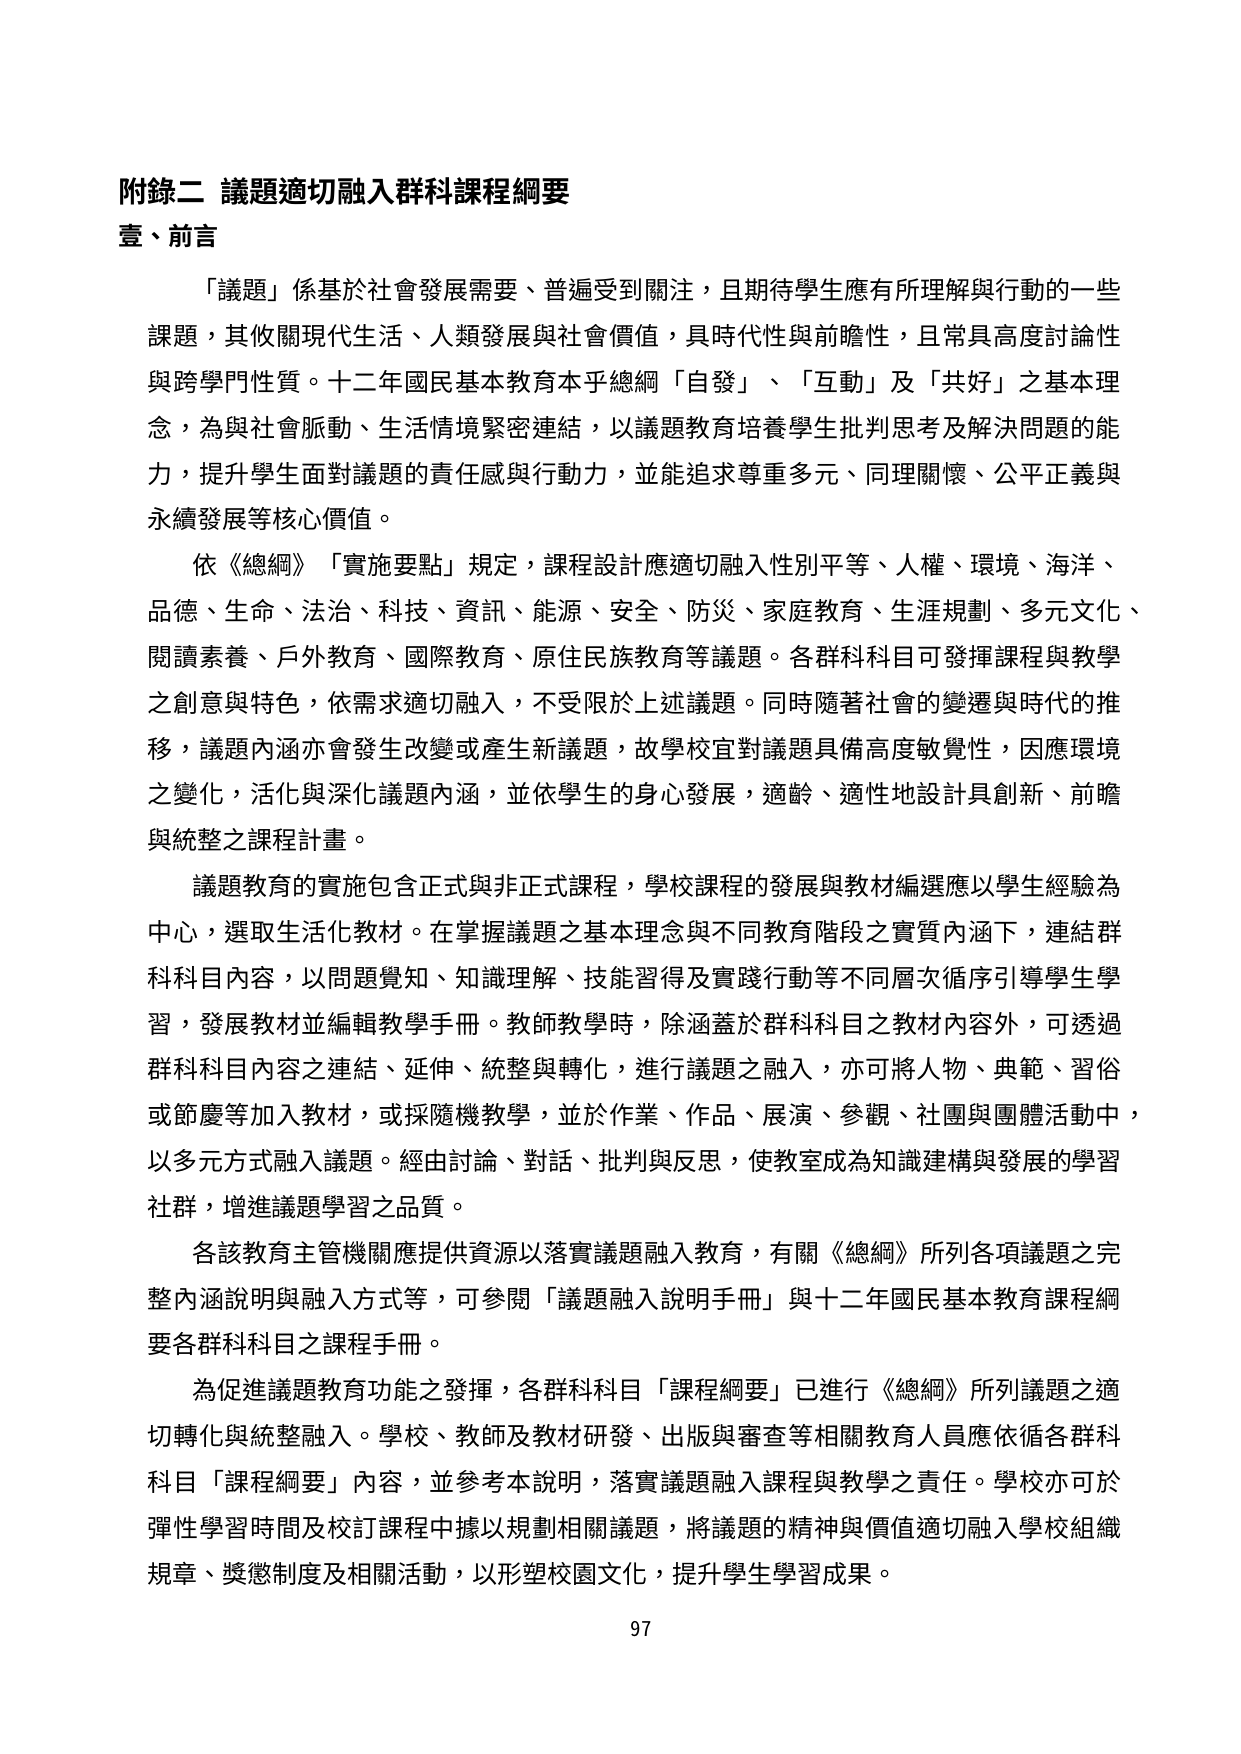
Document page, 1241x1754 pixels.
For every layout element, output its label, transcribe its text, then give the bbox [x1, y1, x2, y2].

text 各該教育主管機關應提供資源以落實議題融入教育，有關《總綱》所列各項議題之完整內涵說明與融入方式等，可參閱「議題融入說明手冊」與十二年國民基本教育課程綱要各群科科目之課程手冊。 [148, 1226, 1122, 1363]
text 附錄二 議題適切融入群科課程綱要 [118, 166, 1122, 211]
text 壹、前言 [118, 216, 1122, 253]
text 議題教育的實施包含正式與非正式課程，學校課程的發展與教材編選應以學生經驗為中心，選取生活化教材。在掌握議題之基本理念與不同教育階段之實質內涵下，連結群科科目內容，以問題覺知、知識理解、技能習得及實踐行動等不同層次循序引導學生學習，發展教材並編輯教學手冊。教師教學時，除涵蓋於群科科目之教材內容外，可透過群科科目內容之連結、延伸、統整與轉化，進行議題之融入，亦可將人物、典範、習俗或節慶等加入教材，或採隨機教學，並於作業、作品、展演、參觀、社團與團體活動中，以多元方式融入議題。經由討論、對話、批判與反思，使教室成為知識建構與發展的學習社群，增進議題學習之品質。 [148, 859, 1122, 1226]
text 「議題」係基於社會發展需要、普遍受到關注，且期待學生應有所理解與行動的一些課題，其攸關現代生活、人類發展與社會價值，具時代性與前瞻性，且常具高度討論性與跨學門性質。十二年國民基本教育本乎總綱「自發」、「互動」及「共好」之基本理念，為與社會脈動、生活情境緊密連結，以議題教育培養學生批判思考及解決問題的能力，提升學生面對議題的責任感與行動力，並能追求尊重多元、同理關懷、公平正義與永續發展等核心價值。 [148, 263, 1122, 538]
text 為促進議題教育功能之發揮，各群科科目「課程綱要」已進行《總綱》所列議題之適切轉化與統整融入。學校、教師及教材研發、出版與審查等相關教育人員應依循各群科科目「課程綱要」內容，並參考本說明，落實議題融入課程與教學之責任。學校亦可於彈性學習時間及校訂課程中據以規劃相關議題，將議題的精神與價值適切融入學校組織規章、獎懲制度及相關活動，以形塑校園文化，提升學生學習成果。 [148, 1363, 1122, 1592]
text 依《總綱》「實施要點」規定，課程設計應適切融入性別平等、人權、環境、海洋、品德、生命、法治、科技、資訊、能源、安全、防災、家庭教育、生涯規劃、多元文化、閱讀素養、戶外教育、國際教育、原住民族教育等議題。各群科科目可發揮課程與教學之創意與特色，依需求適切融入，不受限於上述議題。同時隨著社會的變遷與時代的推移，議題內涵亦會發生改變或產生新議題，故學校宜對議題具備高度敏覺性，因應環境之變化，活化與深化議題內涵，並依學生的身心發展，適齡、適性地設計具創新、前瞻與統整之課程計畫。 [148, 538, 1122, 859]
